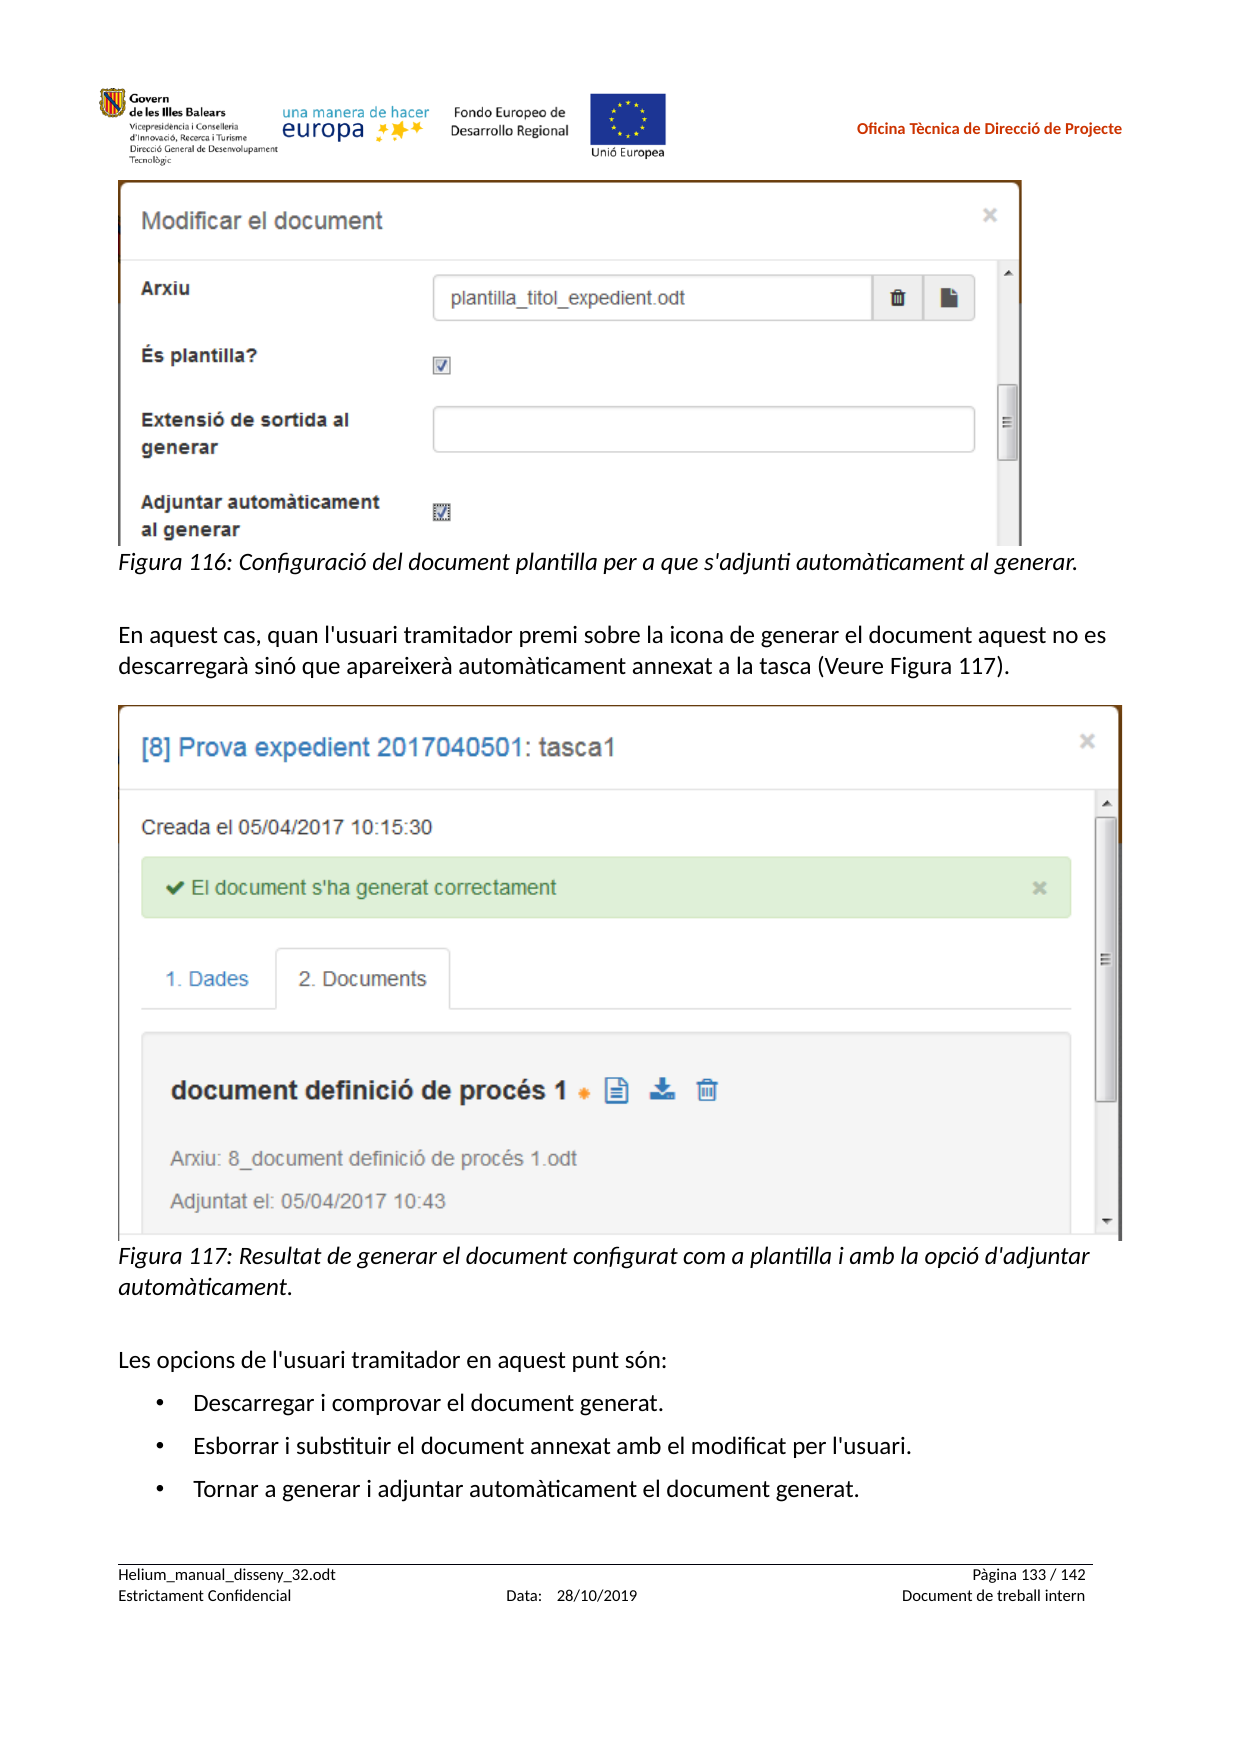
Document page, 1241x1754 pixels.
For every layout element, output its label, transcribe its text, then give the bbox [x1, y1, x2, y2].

text Les opcions de l'usuari tramitador en aquest punt són: [118, 1344, 1122, 1375]
picture [118, 705, 1123, 1241]
text Figura 116: Configuració del document plantilla per a que s'adjunti automàticament al generar. [118, 180, 1122, 576]
text En aquest cas, quan l'usuari tramitador premi sobre la icona de generar el document aquest no es descarregarà sinó que apareixerà automàticament annexat a la tasca (Veure Figura 117). [118, 619, 1122, 680]
picture [99, 87, 668, 166]
list Descarregar i comprovar el document generat. [156, 1387, 1122, 1418]
text Figura 117: Resultat de generar el document configurat com a plantilla i amb la opció d'adjuntar automàticament. [118, 1241, 1122, 1301]
picture [118, 180, 1022, 546]
list Esborrar i substituir el document annexat amb el modificat per l'usuari. [156, 1431, 1122, 1461]
list Tornar a generar i adjuntar automàticament el document generat. [156, 1473, 1122, 1504]
